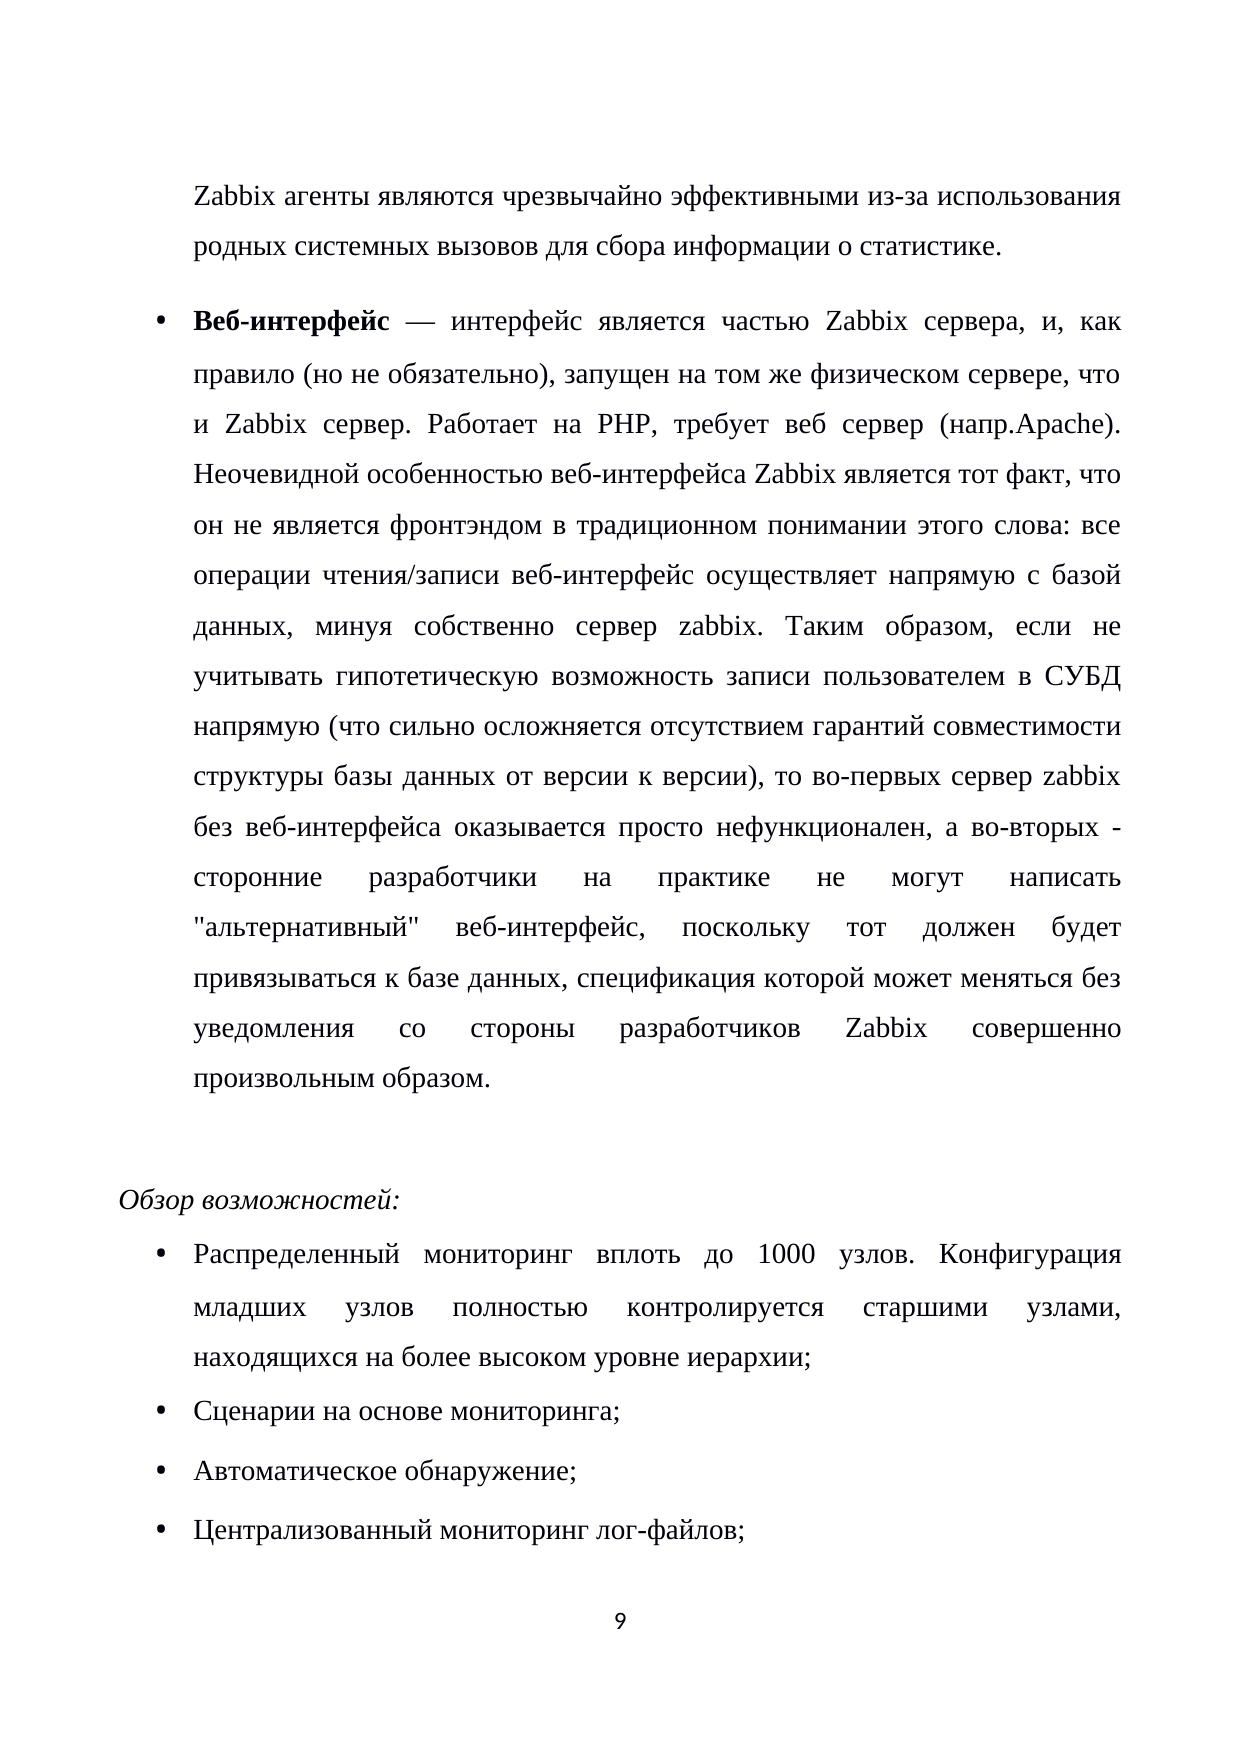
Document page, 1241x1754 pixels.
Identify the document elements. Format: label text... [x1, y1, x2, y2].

list Сценарии на основе мониторинга; [156, 1389, 1122, 1429]
list Распределенный мониторинг вплоть до 1000 узлов. Конфигурация младших узлов полностью контролируется старшими узлами, находящихся на более высоком уровне иерархии; [156, 1232, 1122, 1372]
list Автоматическое обнаружение; [156, 1449, 1122, 1488]
text Обзор возможностей: [118, 1182, 1122, 1215]
list Веб-интерфейс — интерфейс является частью Zabbix сервера, и, как правило (но не обязательно), запущен на том же физическом сервере, что и Zabbix сервер. Работает на PHP, требует веб сервер (напр.Apache). Неочевидной особенностью веб-интерфейса Zabbix является тот факт, что он не является фронтэндом в традиционном понимании этого слова: все операции чтения/записи веб-интерфейс осуществляет напрямую с базой данных, минуя собственно сервер zabbix. Таким образом, если не учитывать гипотетическую возможность записи пользователем в СУБД напрямую (что сильно осложняется отсутствием гарантий совместимости структуры базы данных от версии к версии), то во-первых сервер zabbix без веб-интерфейса оказывается просто нефункционален, а во-вторых - сторонние разработчики на практике не могут написать "альтернативный" веб-интерфейс, поскольку тот должен будет привязываться к базе данных, спецификация которой может меняться без уведомления со стороны разработчиков Zabbix совершенно произвольным образом. [156, 299, 1122, 1094]
list Zabbix агенты являются чрезвычайно эффективными из-за использования родных системных вызовов для сбора информации о статистике. [156, 178, 1122, 262]
list Централизованный мониторинг лог-файлов; [156, 1508, 1122, 1548]
